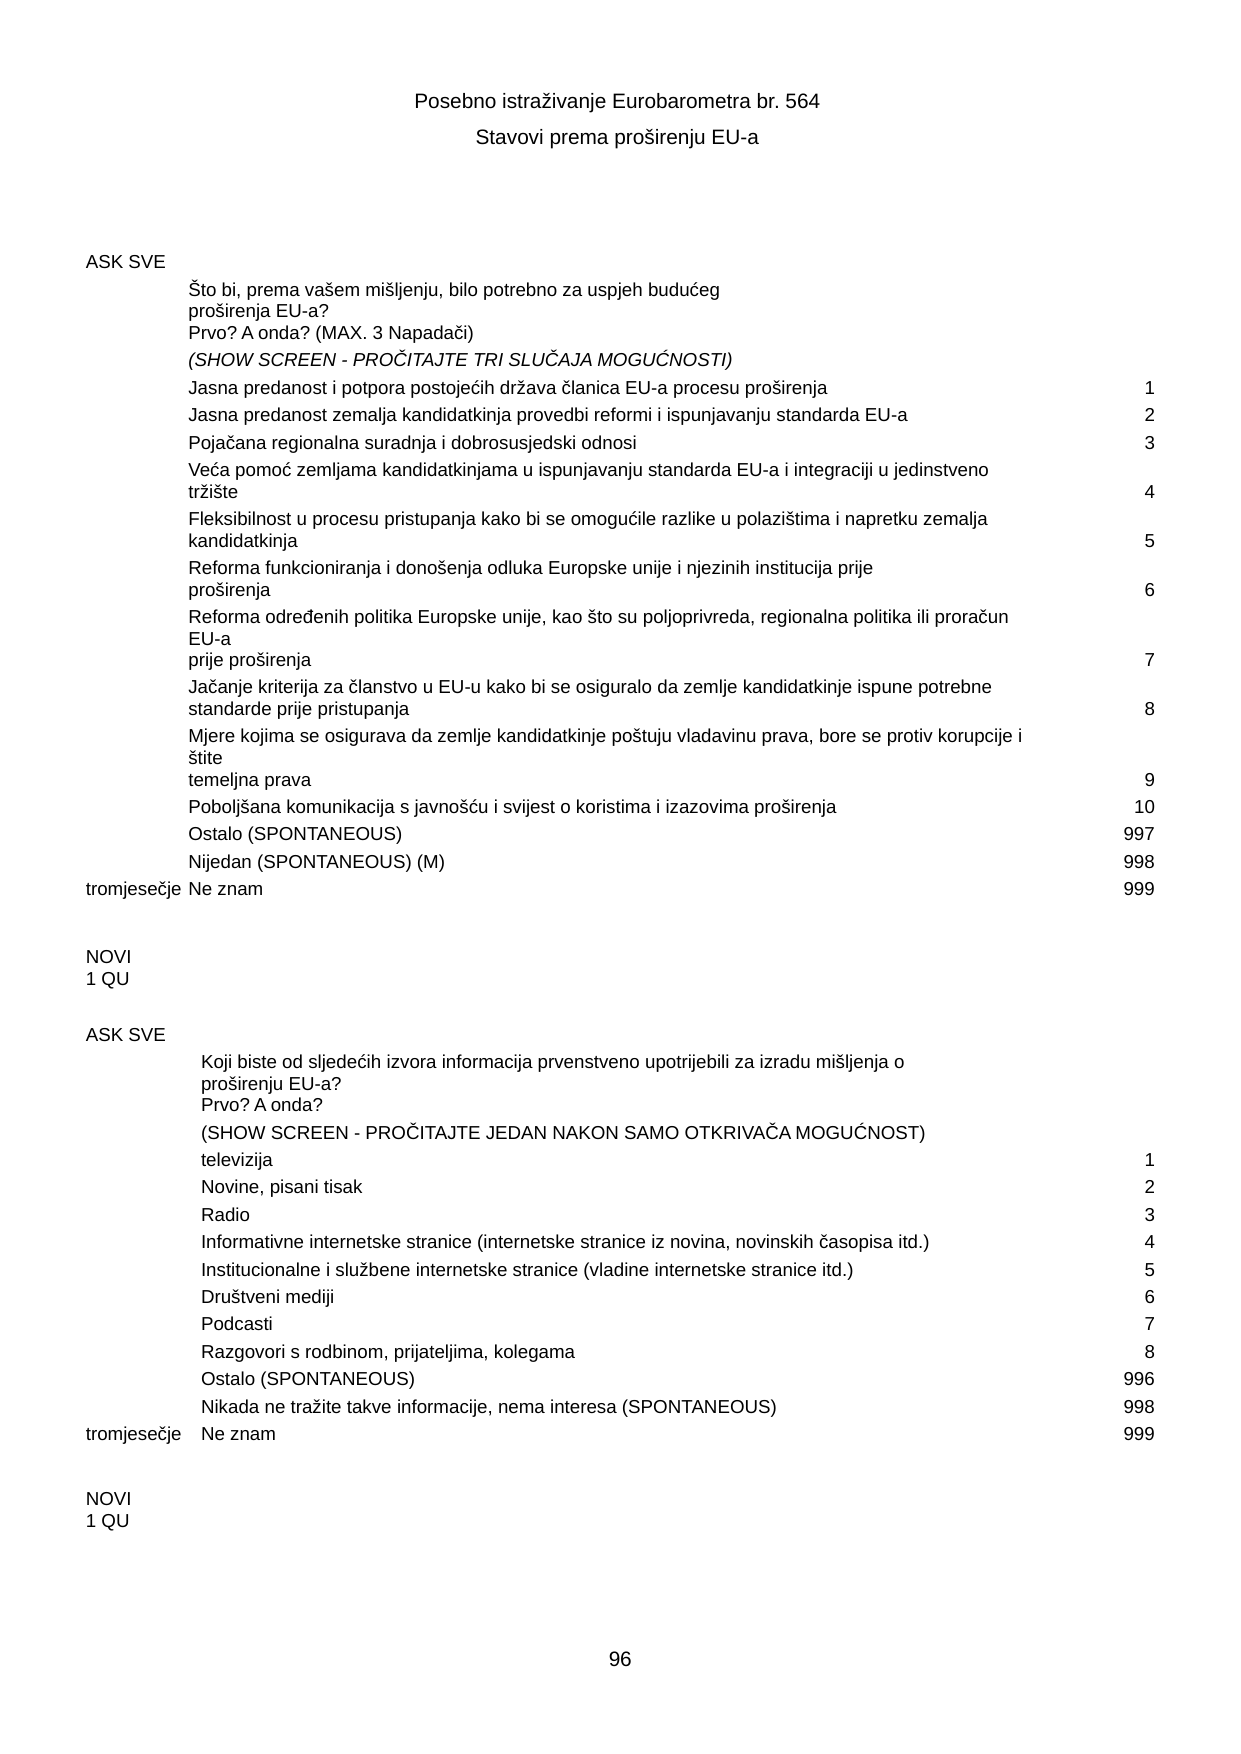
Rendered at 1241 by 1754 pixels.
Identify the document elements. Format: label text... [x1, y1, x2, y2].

table_cell 4 [1038, 456, 1157, 505]
table_cell Radio [198, 1201, 1038, 1228]
table_cell [1046, 276, 1157, 346]
table_cell Što bi, prema vašem mišljenju, bilo potrebno za uspjeh budućeg proširenja EU-a? Prvo? A onda? (MAX. 3 Napadači) [185, 276, 1046, 346]
table_cell Pojačana regionalna suradnja i dobrosusjedski odnosi [185, 429, 1038, 456]
table_cell Informativne internetske stranice (internetske stranice iz novina, novinskih časopisa itd.) [198, 1228, 1038, 1256]
table_cell [1046, 992, 1157, 1048]
table_cell [1038, 1534, 1046, 1568]
table_cell 10 [1038, 793, 1157, 820]
table_cell Ostalo (SPONTANEOUS) [198, 1365, 1038, 1392]
table_cell (SHOW SCREEN - PROČITAJTE TRI SLUČAJA MOGUĆNOSTI) [185, 346, 1046, 374]
table_cell 5 [1038, 505, 1157, 554]
table_cell 3 [1038, 429, 1157, 456]
table_cell [198, 1447, 1038, 1478]
table_cell Novine, pisani tisak [198, 1173, 1038, 1201]
table_header [1046, 220, 1157, 276]
table_cell [198, 1534, 1038, 1568]
table_cell 997 [1038, 820, 1157, 848]
table_cell 996 [1038, 1365, 1157, 1392]
table_cell 8 [1038, 673, 1157, 722]
table_cell [1038, 1447, 1157, 1478]
table_cell ASK SVE [83, 992, 1046, 1048]
table_cell [1046, 1478, 1157, 1534]
table_cell [1046, 1048, 1157, 1118]
table_cell tromjesečje [83, 276, 185, 902]
table_cell Poboljšana komunikacija s javnošću i svijest o koristima i izazovima proširenja [185, 793, 1038, 820]
table_cell [1046, 1119, 1157, 1146]
table_cell [1038, 903, 1157, 935]
table_cell Jasna predanost zemalja kandidatkinja provedbi reformi i ispunjavanju standarda EU-a [185, 401, 1038, 428]
table_cell Ne znam [198, 1420, 1038, 1447]
table_cell Razgovori s rodbinom, prijateljima, kolegama [198, 1338, 1038, 1365]
table_cell Institucionalne i službene internetske stranice (vladine internetske stranice itd.) [198, 1256, 1038, 1283]
table_cell Nikada ne tražite takve informacije, nema interesa (SPONTANEOUS) [198, 1393, 1038, 1420]
table_cell 999 [1038, 1420, 1157, 1447]
table_cell tromjesečje [83, 1048, 198, 1447]
table_cell (SHOW SCREEN - PROČITAJTE JEDAN NAKON SAMO OTKRIVAČA MOGUĆNOST) [198, 1119, 1046, 1146]
table_cell Veća pomoć zemljama kandidatkinjama u ispunjavanju standarda EU-a i integraciji u jedinstveno tržište [185, 456, 1038, 505]
table_cell Koji biste od sljedećih izvora informacija prvenstveno upotrijebili za izradu mišljenja o proširenju EU-a? Prvo? A onda? [198, 1048, 1046, 1118]
table_cell Jasna predanost i potpora postojećih država članica EU-a procesu proširenja [185, 374, 1038, 401]
table_cell NOVI 1 QU [83, 935, 1046, 992]
table_cell [83, 1534, 185, 1568]
table_cell 7 [1038, 603, 1157, 673]
table_cell Podcasti [198, 1310, 1038, 1338]
table_cell Društveni mediji [198, 1283, 1038, 1310]
table_cell [83, 1447, 198, 1478]
table_cell Ne znam [185, 875, 1038, 902]
table_cell 1 [1038, 374, 1157, 401]
table_cell 8 [1038, 1338, 1157, 1365]
table_cell [185, 1534, 198, 1568]
table_cell Fleksibilnost u procesu pristupanja kako bi se omogućile razlike u polazištima i napretku zemalja kandidatkinja [185, 505, 1038, 554]
table_cell Reforma određenih politika Europske unije, kao što su poljoprivreda, regionalna politika ili proračun EU-a prije proširenja [185, 603, 1038, 673]
table_cell 4 [1038, 1228, 1157, 1256]
table_cell 6 [1038, 1283, 1157, 1310]
table_cell [1046, 1534, 1157, 1568]
table_cell televizija [198, 1146, 1038, 1173]
table_cell 6 [1038, 554, 1157, 603]
table_cell 998 [1038, 1393, 1157, 1420]
table_header ASK SVE [83, 220, 1046, 276]
table_cell 5 [1038, 1256, 1157, 1283]
table_cell Nijedan (SPONTANEOUS) (M) [185, 848, 1038, 875]
table_cell 7 [1038, 1310, 1157, 1338]
table_cell [1046, 935, 1157, 992]
table_cell 998 [1038, 848, 1157, 875]
table_cell Ostalo (SPONTANEOUS) [185, 820, 1038, 848]
table_cell [83, 903, 185, 935]
table_cell [1046, 346, 1157, 374]
table_cell 2 [1038, 1173, 1157, 1201]
table_cell 9 [1038, 722, 1157, 793]
table_cell 999 [1038, 875, 1157, 902]
table_cell 1 [1038, 1146, 1157, 1173]
table_cell [185, 903, 1038, 935]
table_cell Mjere kojima se osigurava da zemlje kandidatkinje poštuju vladavinu prava, bore se protiv korupcije i štite temeljna prava [185, 722, 1038, 793]
table_cell Jačanje kriterija za članstvo u EU-u kako bi se osiguralo da zemlje kandidatkinje ispune potrebne standarde prije pristupanja [185, 673, 1038, 722]
table_cell NOVI 1 QU [83, 1478, 1046, 1534]
table_cell 2 [1038, 401, 1157, 428]
table_cell 3 [1038, 1201, 1157, 1228]
table_cell Reforma funkcioniranja i donošenja odluka Europske unije i njezinih institucija prije proširenja [185, 554, 1038, 603]
